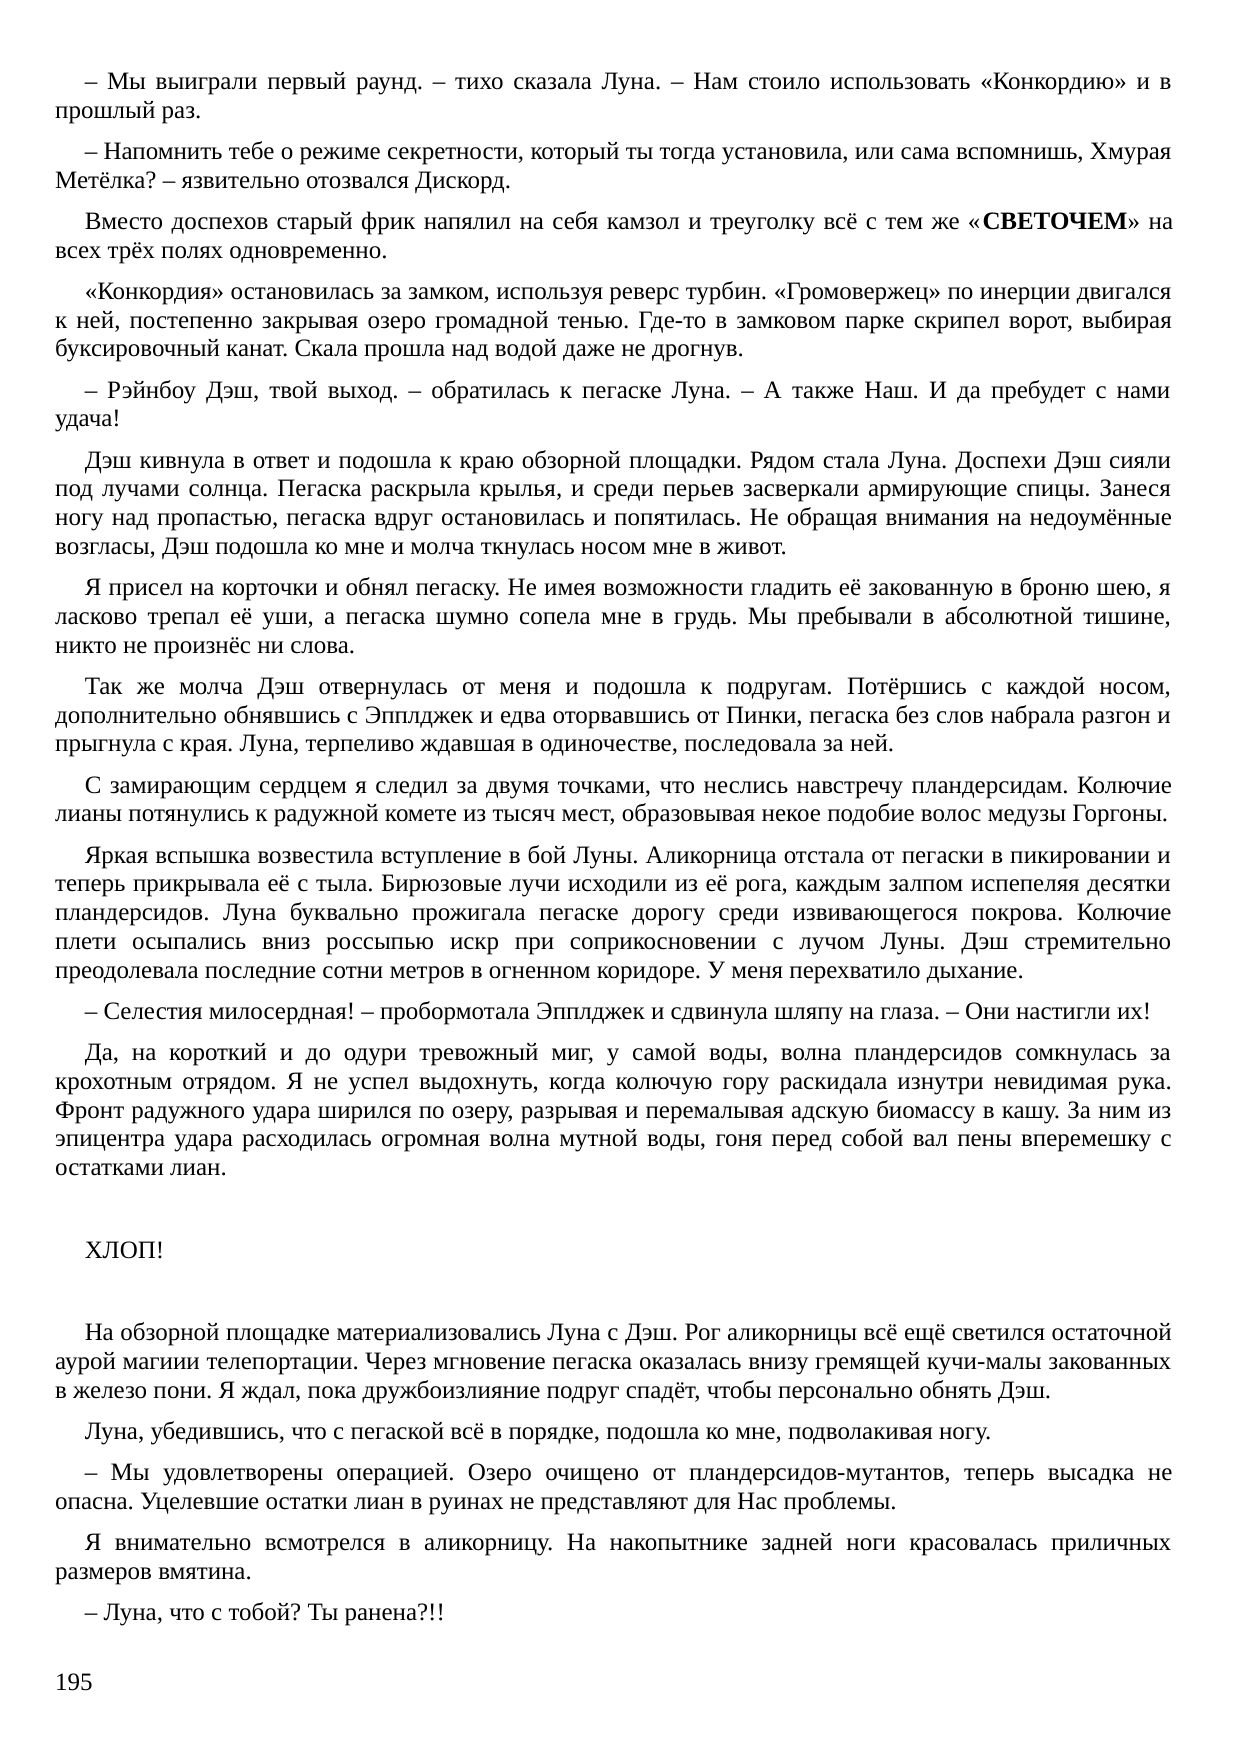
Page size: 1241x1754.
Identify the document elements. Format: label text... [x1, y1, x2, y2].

text На обзорной площадке материализовались Луна с Дэш. Рог аликорницы всё ещё светился остаточной аурой магиии телепортации. Через мгновение пегаска оказалась внизу гремящей кучи-малы закованных в железо пони. Я ждал, пока дружбоизлияние подруг спадёт, чтобы персонально обнять Дэш. [55, 1317, 1173, 1403]
text Дэш кивнула в ответ и подошла к краю обзорной площадки. Рядом стала Луна. Доспехи Дэш сияли под лучами солнца. Пегаска раскрыла крылья, и среди перьев засверкали армирующие спицы. Занеся ногу над пропастью, пегаска вдруг остановилась и попятилась. Не обращая внимания на недоумённые возгласы, Дэш подошла ко мне и молча ткнулась носом мне в живот. [55, 445, 1173, 560]
text – Мы выиграли первый раунд. – тихо сказала Луна. – Нам стоило использовать «Конкордию» и в прошлый раз. [55, 66, 1173, 123]
text – Луна, что с тобой? Ты ранена?!! [55, 1597, 1173, 1626]
text «Конкордия» остановилась за замком, используя реверс турбин. «Громовержец» по инерции двигался к ней, постепенно закрывая озеро громадной тенью. Где-то в замковом парке скрипел ворот, выбирая буксировочный канат. Скала прошла над водой даже не дрогнув. [55, 276, 1173, 362]
text Я внимательно всмотрелся в аликорницу. На накопытнике задней ноги красовалась приличных размеров вмятина. [55, 1527, 1173, 1585]
text – Селестия милосердная! – пробормотала Эпплджек и сдвинула шляпу на глаза. – Они настигли их! [55, 996, 1173, 1025]
text – Рэйнбоу Дэш, твой выход. – обратилась к пегаске Луна. – А также Наш. И да пребудет с нами удача! [55, 375, 1173, 432]
text Вместо доспехов старый фрик напялил на себя камзол и треуголку всё с тем же «СВЕТОЧЕМ» на всех трёх полях одновременно. [55, 206, 1173, 263]
text С замирающим сердцем я следил за двумя точками, что неслись навстречу пландерсидам. Колючие лианы потянулись к радужной комете из тысяч мест, образовывая некое подобие волос медузы Горгоны. [55, 770, 1173, 827]
text Яркая вспышка возвестила вступление в бой Луны. Аликорница отстала от пегаски в пикировании и теперь прикрывала её с тыла. Бирюзовые лучи исходили из её рога, каждым залпом испепеляя десятки пландерсидов. Луна буквально прожигала пегаске дорогу среди извивающегося покрова. Колючие плети осыпались вниз россыпью искр при соприкосновении с лучом Луны. Дэш стремительно преодолевала последние сотни метров в огненном коридоре. У меня перехватило дыхание. [55, 840, 1173, 983]
text – Напомнить тебе о режиме секретности, который ты тогда установила, или сама вспомнишь, Хмурая Метёлка? – язвительно отозвался Дискорд. [55, 136, 1173, 193]
text – Мы удовлетворены операцией. Озеро очищено от пландерсидов-мутантов, теперь высадка не опасна. Уцелевшие остатки лиан в руинах не представляют для Нас проблемы. [55, 1457, 1173, 1515]
text Я присел на корточки и обнял пегаску. Не имея возможности гладить её закованную в броню шею, я ласково трепал её уши, а пегаска шумно сопела мне в грудь. Мы пребывали в абсолютной тишине, никто не произнёс ни слова. [55, 572, 1173, 658]
text ХЛОП! [55, 1235, 1173, 1263]
text Луна, убедившись, что с пегаской всё в порядке, подошла ко мне, подволакивая ногу. [55, 1416, 1173, 1445]
text Да, на короткий и до одури тревожный миг, у самой воды, волна пландерсидов сомкнулась за крохотным отрядом. Я не успел выдохнуть, когда колючую гору раскидала изнутри невидимая рука. Фронт радужного удара ширился по озеру, разрывая и перемалывая адскую биомассу в кашу. За ним из эпицентра удара расходилась огромная волна мутной воды, гоня перед собой вал пены вперемешку с остатками лиан. [55, 1037, 1173, 1181]
text Так же молча Дэш отвернулась от меня и подошла к подругам. Потёршись с каждой носом, дополнительно обнявшись с Эпплджек и едва оторвавшись от Пинки, пегаска без слов набрала разгон и прыгнула с края. Луна, терпеливо ждавшая в одиночестве, последовала за ней. [55, 671, 1173, 757]
